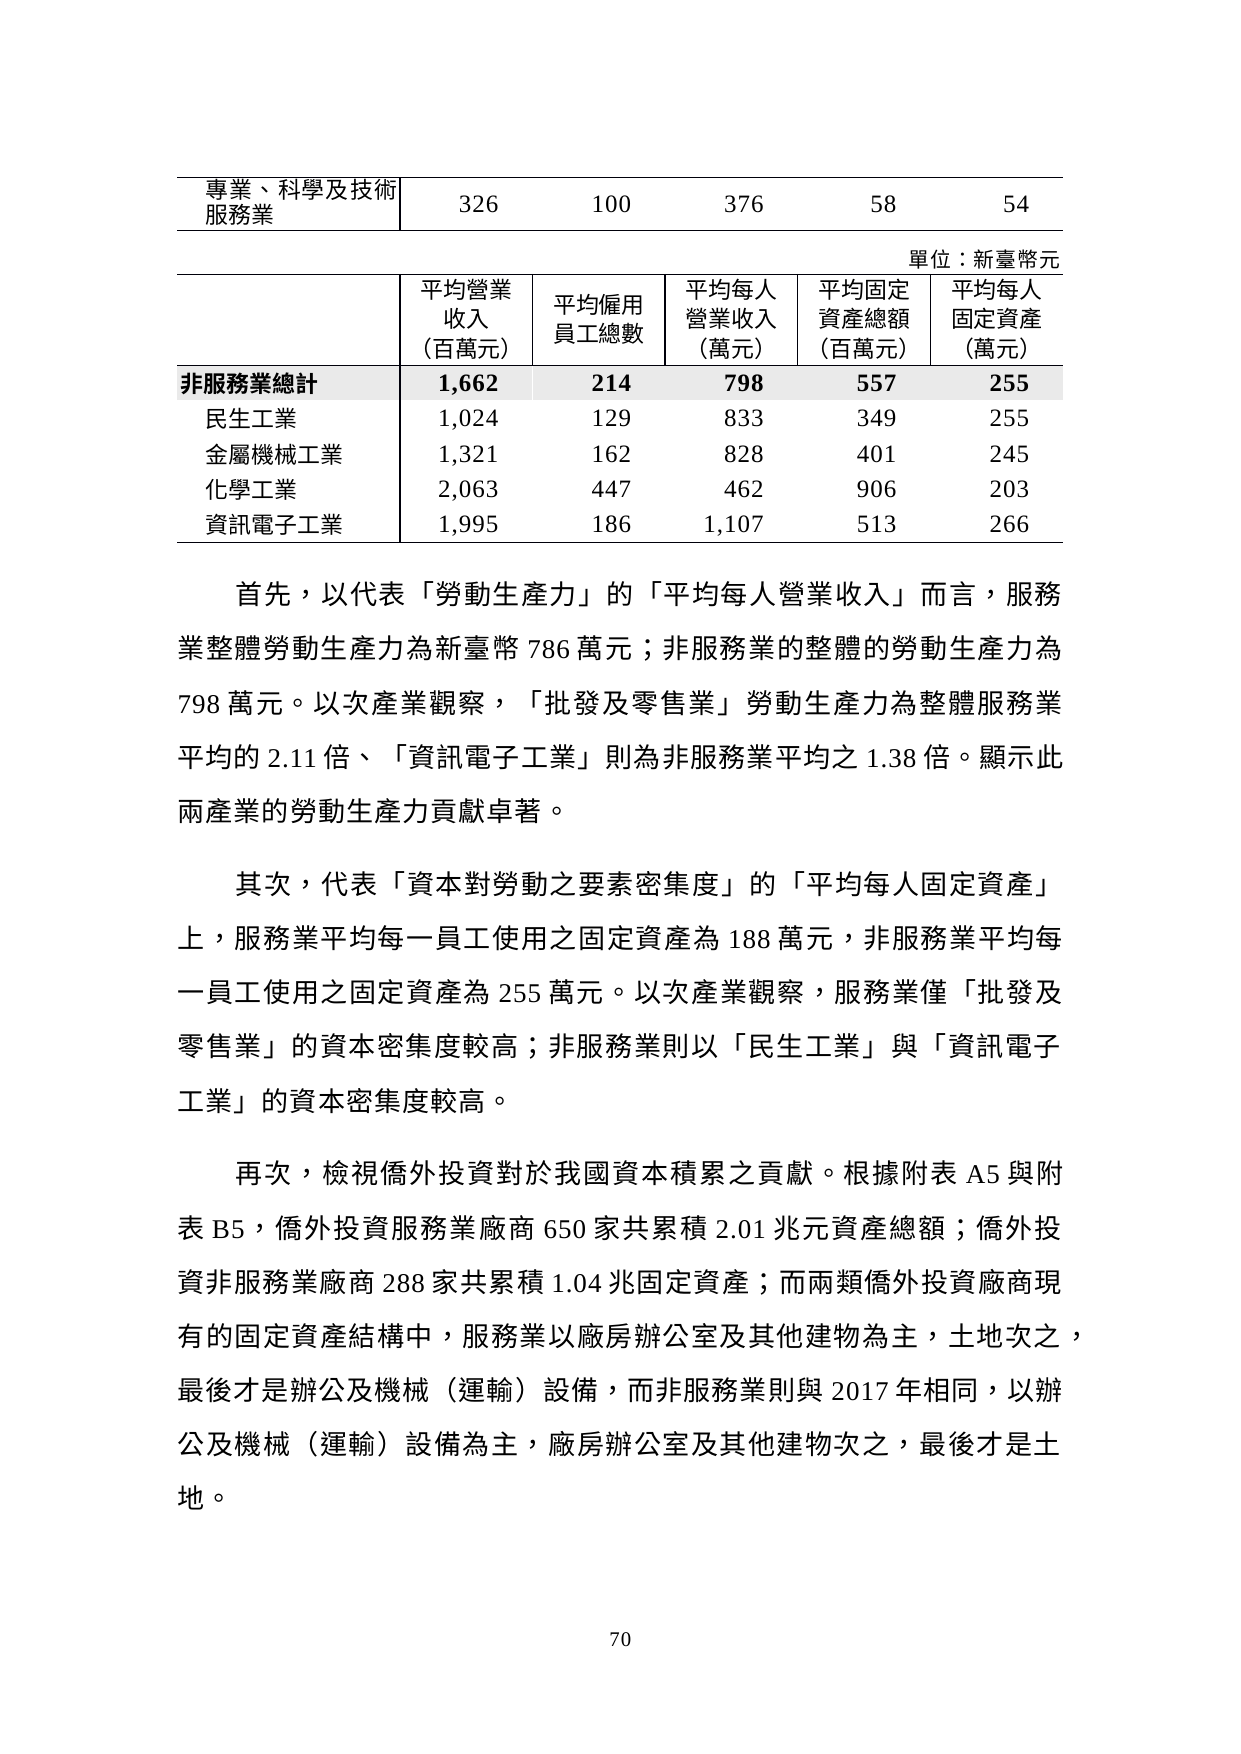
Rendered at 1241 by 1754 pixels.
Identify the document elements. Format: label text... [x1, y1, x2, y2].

table_cell 255 [930, 400, 1063, 435]
table_cell 513 [798, 506, 930, 542]
table_cell 單位：新臺幣元 [177, 244, 1063, 274]
table_cell 129 [533, 400, 665, 435]
table_cell 54 [930, 178, 1063, 230]
text 首先，以代表「勞動生產力」的「平均每人營業收入」而言，服務業整體勞動生產力為新臺幣786萬元；非服務業的整體的勞動生產力為798萬元。以次產業觀察，「批發及零售業」勞動生產力為整體服務業平均的2.11倍、「資訊電子工業」則為非服務業平均之1.38倍。顯示此兩產業的勞動生產力貢獻卓著。 [177, 561, 1063, 832]
table_cell 1,662 [401, 366, 532, 400]
table_cell 557 [798, 366, 930, 400]
table_cell 化學工業 [177, 471, 399, 506]
table_cell [177, 275, 399, 364]
table_cell 1,995 [401, 506, 532, 542]
text 其次，代表「資本對勞動之要素密集度」的「平均每人固定資產」上，服務業平均每一員工使用之固定資產為188萬元，非服務業平均每一員工使用之固定資產為255萬元。以次產業觀察，服務業僅「批發及零售業」的資本密集度較高；非服務業則以「民生工業」與「資訊電子工業」的資本密集度較高。 [177, 851, 1063, 1122]
table_cell 266 [930, 506, 1063, 542]
table_cell [177, 231, 1063, 243]
table_cell 401 [798, 435, 930, 471]
table_cell 462 [665, 471, 798, 506]
table_cell 平均營業 收入 （百萬元） [401, 275, 532, 364]
table_cell 平均固定 資產總額 （百萬元） [798, 275, 930, 364]
table_cell 186 [533, 506, 665, 542]
table_cell 214 [533, 366, 665, 400]
table_cell 828 [665, 435, 798, 471]
table_cell 1,107 [665, 506, 798, 542]
table_cell 平均每人 固定資產 （萬元） [931, 275, 1063, 364]
table_cell 民生工業 [177, 400, 399, 435]
table_cell 376 [665, 178, 798, 230]
table_cell 非服務業總計 [177, 366, 399, 400]
table_cell 255 [930, 366, 1063, 400]
table_cell 1,321 [401, 435, 532, 471]
table_cell 專業、科學及技術服務業 [177, 178, 399, 230]
table_cell 金屬機械工業 [177, 435, 399, 471]
table_cell 1,024 [401, 400, 532, 435]
table_cell 245 [930, 435, 1063, 471]
table_cell 798 [665, 366, 798, 400]
text 再次，檢視僑外投資對於我國資本積累之貢獻。根據附表A5與附表B5，僑外投資服務業廠商650家共累積2.01兆元資產總額；僑外投資非服務業廠商288家共累積1.04兆固定資產；而兩類僑外投資廠商現有的固定資產結構中，服務業以廠房辦公室及其他建物為主，土地次之，最後才是辦公及機械（運輸）設備，而非服務業則與2017年相同，以辦公及機械（運輸）設備為主，廠房辦公室及其他建物次之，最後才是土地。 [177, 1141, 1063, 1520]
table_cell 平均每人 營業收入 （萬元） [666, 275, 797, 364]
table_cell 資訊電子工業 [177, 506, 399, 542]
table_cell 447 [533, 471, 665, 506]
table_cell 349 [798, 400, 930, 435]
table_cell 162 [533, 435, 665, 471]
table_cell 833 [665, 400, 798, 435]
table_cell 2,063 [401, 471, 532, 506]
table_cell 906 [798, 471, 930, 506]
table_cell 203 [930, 471, 1063, 506]
table_cell 平均僱用 員工總數 [533, 275, 664, 364]
table_cell 100 [533, 178, 665, 230]
table_cell 326 [401, 178, 532, 230]
table_cell 58 [798, 178, 930, 230]
